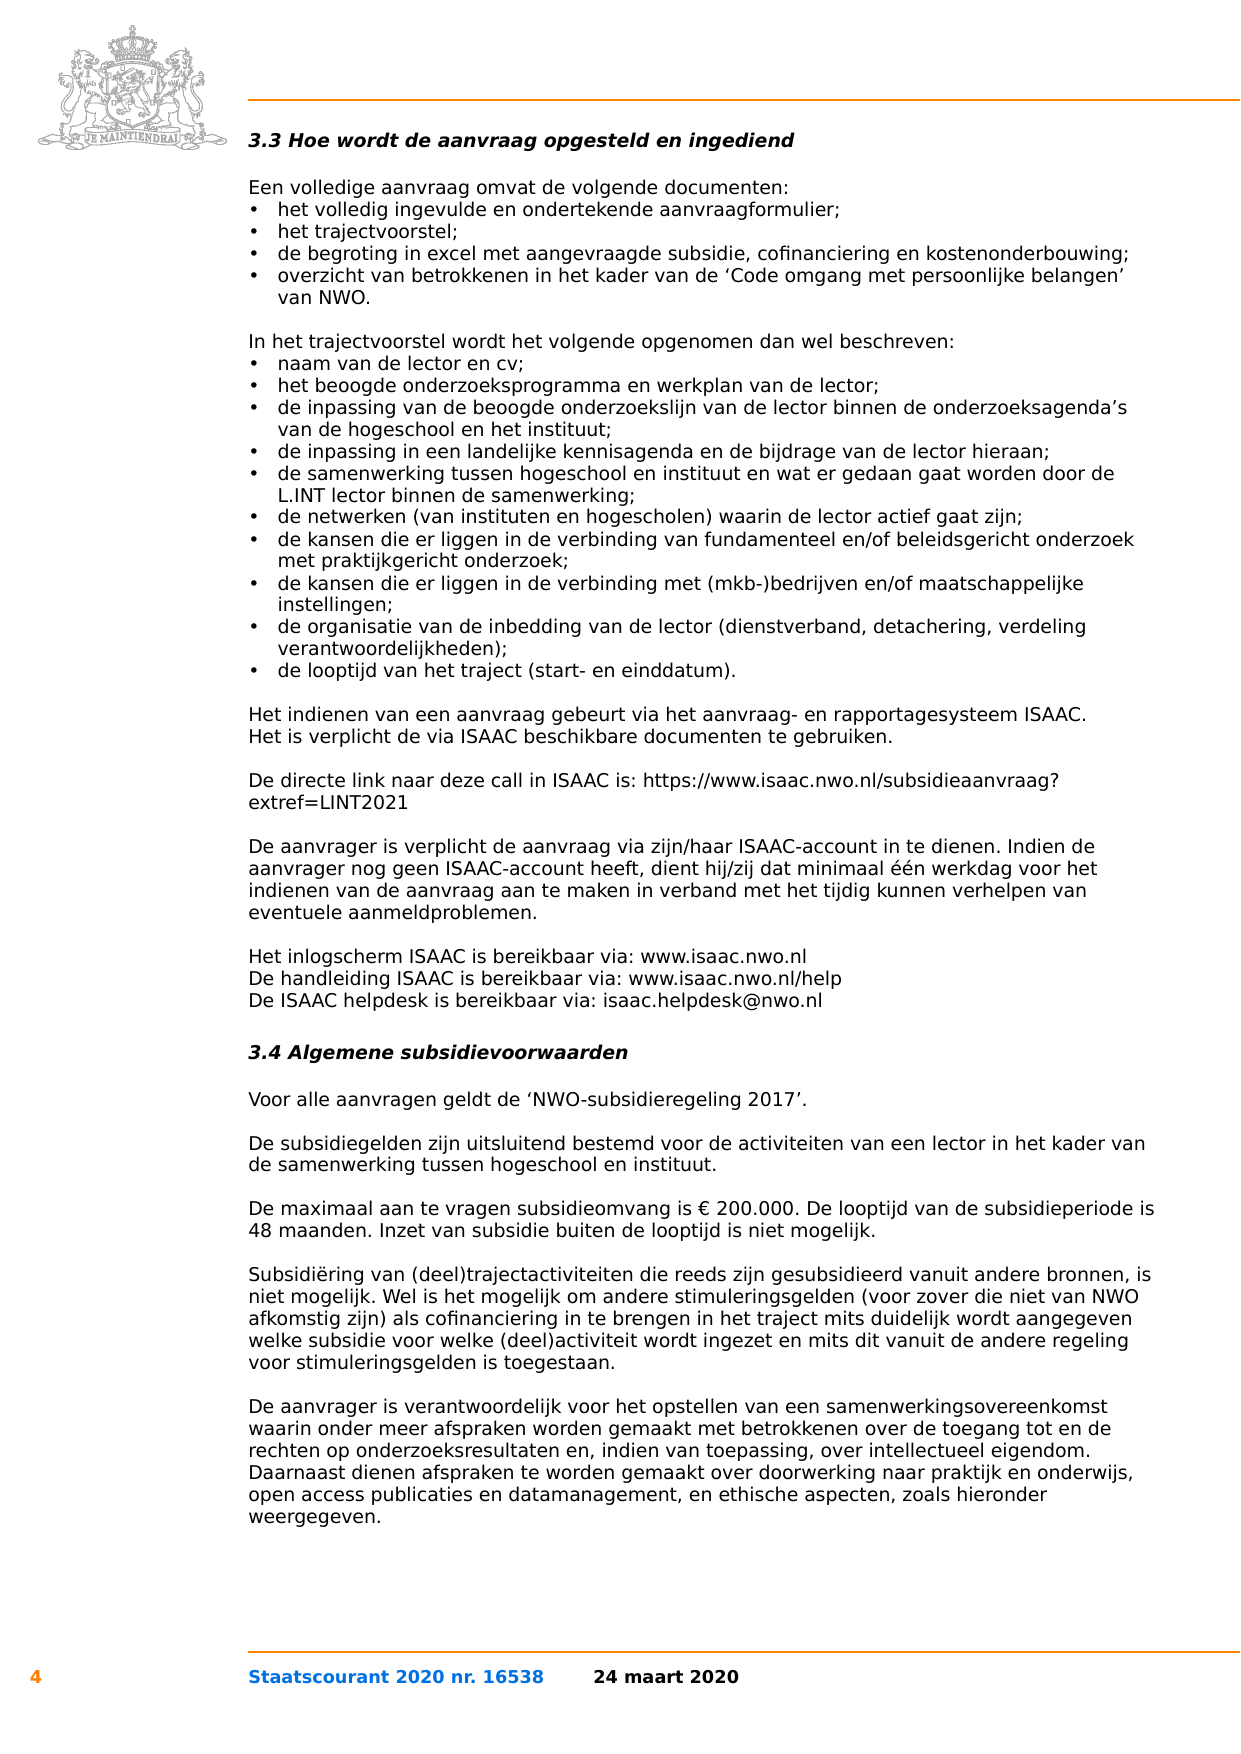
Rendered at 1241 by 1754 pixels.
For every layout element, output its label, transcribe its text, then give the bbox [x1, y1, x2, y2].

text • de organisatie van de inbedding van de lector (dienstverband, detachering, verdeling verantwoordelijkheden); [248, 616, 1163, 660]
text Subsidiëring van (deel)trajectactiviteiten die reeds zijn gesubsidieerd vanuit andere bronnen, is niet mogelijk. Wel is het mogelijk om andere stimuleringsgelden (voor zover die niet van NWO afkomstig zijn) als cofinanciering in te brengen in het traject mits duidelijk wordt aangegeven welke subsidie voor welke (deel)activiteit wordt ingezet en mits dit vanuit de andere regeling voor stimuleringsgelden is toegestaan. [248, 1264, 1163, 1374]
picture [38, 25, 227, 150]
text De maximaal aan te vragen subsidieomvang is € 200.000. De looptijd van de subsidieperiode is 48 maanden. Inzet van subsidie buiten de looptijd is niet mogelijk. [248, 1198, 1163, 1242]
text Voor alle aanvragen geldt de ‘NWO-subsidieregeling 2017’. [248, 1088, 1163, 1111]
text • het beoogde onderzoeksprogramma en werkplan van de lector; [248, 374, 1163, 397]
subtitle 3.4 Algemene subsidievoorwaarden [248, 1042, 1163, 1063]
text De directe link naar deze call in ISAAC is: https://www.isaac.nwo.nl/subsidieaanvraag?extref=LINT2021 [248, 770, 1163, 814]
text De ISAAC helpdesk is bereikbaar via: isaac.helpdesk@nwo.nl [248, 989, 1163, 1012]
text • het trajectvoorstel; [248, 221, 1163, 243]
text • de looptijd van het traject (start- en einddatum). [248, 660, 1163, 682]
text Een volledige aanvraag omvat de volgende documenten: [248, 177, 1163, 199]
text De aanvrager is verantwoordelijk voor het opstellen van een samenwerkingsovereenkomst waarin onder meer afspraken worden gemaakt met betrokkenen over de toegang tot en de rechten op onderzoeksresultaten en, indien van toepassing, over intellectueel eigendom. Daarnaast dienen afspraken te worden gemaakt over doorwerking naar praktijk en onderwijs, open access publicaties en datamanagement, en ethische aspecten, zoals hieronder weergegeven. [248, 1396, 1163, 1528]
text De subsidiegelden zijn uitsluitend bestemd voor de activiteiten van een lector in het kader van de samenwerking tussen hogeschool en instituut. [248, 1132, 1163, 1176]
text • de inpassing van de beoogde onderzoekslijn van de lector binnen de onderzoeksagenda’s van de hogeschool en het instituut; [248, 397, 1163, 441]
text • de kansen die er liggen in de verbinding met (mkb-)bedrijven en/of maatschappelijke instellingen; [248, 572, 1163, 616]
text • de samenwerking tussen hogeschool en instituut en wat er gedaan gaat worden door de L.INT lector binnen de samenwerking; [248, 462, 1163, 506]
text • de kansen die er liggen in de verbinding van fundamenteel en/of beleidsgericht onderzoek met praktijkgericht onderzoek; [248, 528, 1163, 572]
text De aanvrager is verplicht de aanvraag via zijn/haar ISAAC-account in te dienen. Indien de aanvrager nog geen ISAAC-account heeft, dient hij/zij dat minimaal één werkdag voor het indienen van de aanvraag aan te maken in verband met het tijdig kunnen verhelpen van eventuele aanmeldproblemen. [248, 836, 1163, 924]
text Het is verplicht de via ISAAC beschikbare documenten te gebruiken. [248, 726, 1163, 748]
text • overzicht van betrokkenen in het kader van de ‘Code omgang met persoonlijke belangen’ van NWO. [248, 265, 1163, 309]
text Het indienen van een aanvraag gebeurt via het aanvraag- en rapportagesysteem ISAAC. [248, 704, 1163, 726]
text In het trajectvoorstel wordt het volgende opgenomen dan wel beschreven: [248, 331, 1163, 353]
text • de begroting in excel met aangevraagde subsidie, cofinanciering en kostenonderbouwing; [248, 243, 1163, 265]
text • naam van de lector en cv; [248, 353, 1163, 374]
text • het volledig ingevulde en ondertekende aanvraagformulier; [248, 199, 1163, 221]
text Het inlogscherm ISAAC is bereikbaar via: www.isaac.nwo.nl [248, 946, 1163, 968]
subtitle 3.3 Hoe wordt de aanvraag opgesteld en ingediend [248, 130, 1163, 152]
text De handleiding ISAAC is bereikbaar via: www.isaac.nwo.nl/help [248, 968, 1163, 989]
text • de netwerken (van instituten en hogescholen) waarin de lector actief gaat zijn; [248, 506, 1163, 528]
text • de inpassing in een landelijke kennisagenda en de bijdrage van de lector hieraan; [248, 441, 1163, 462]
